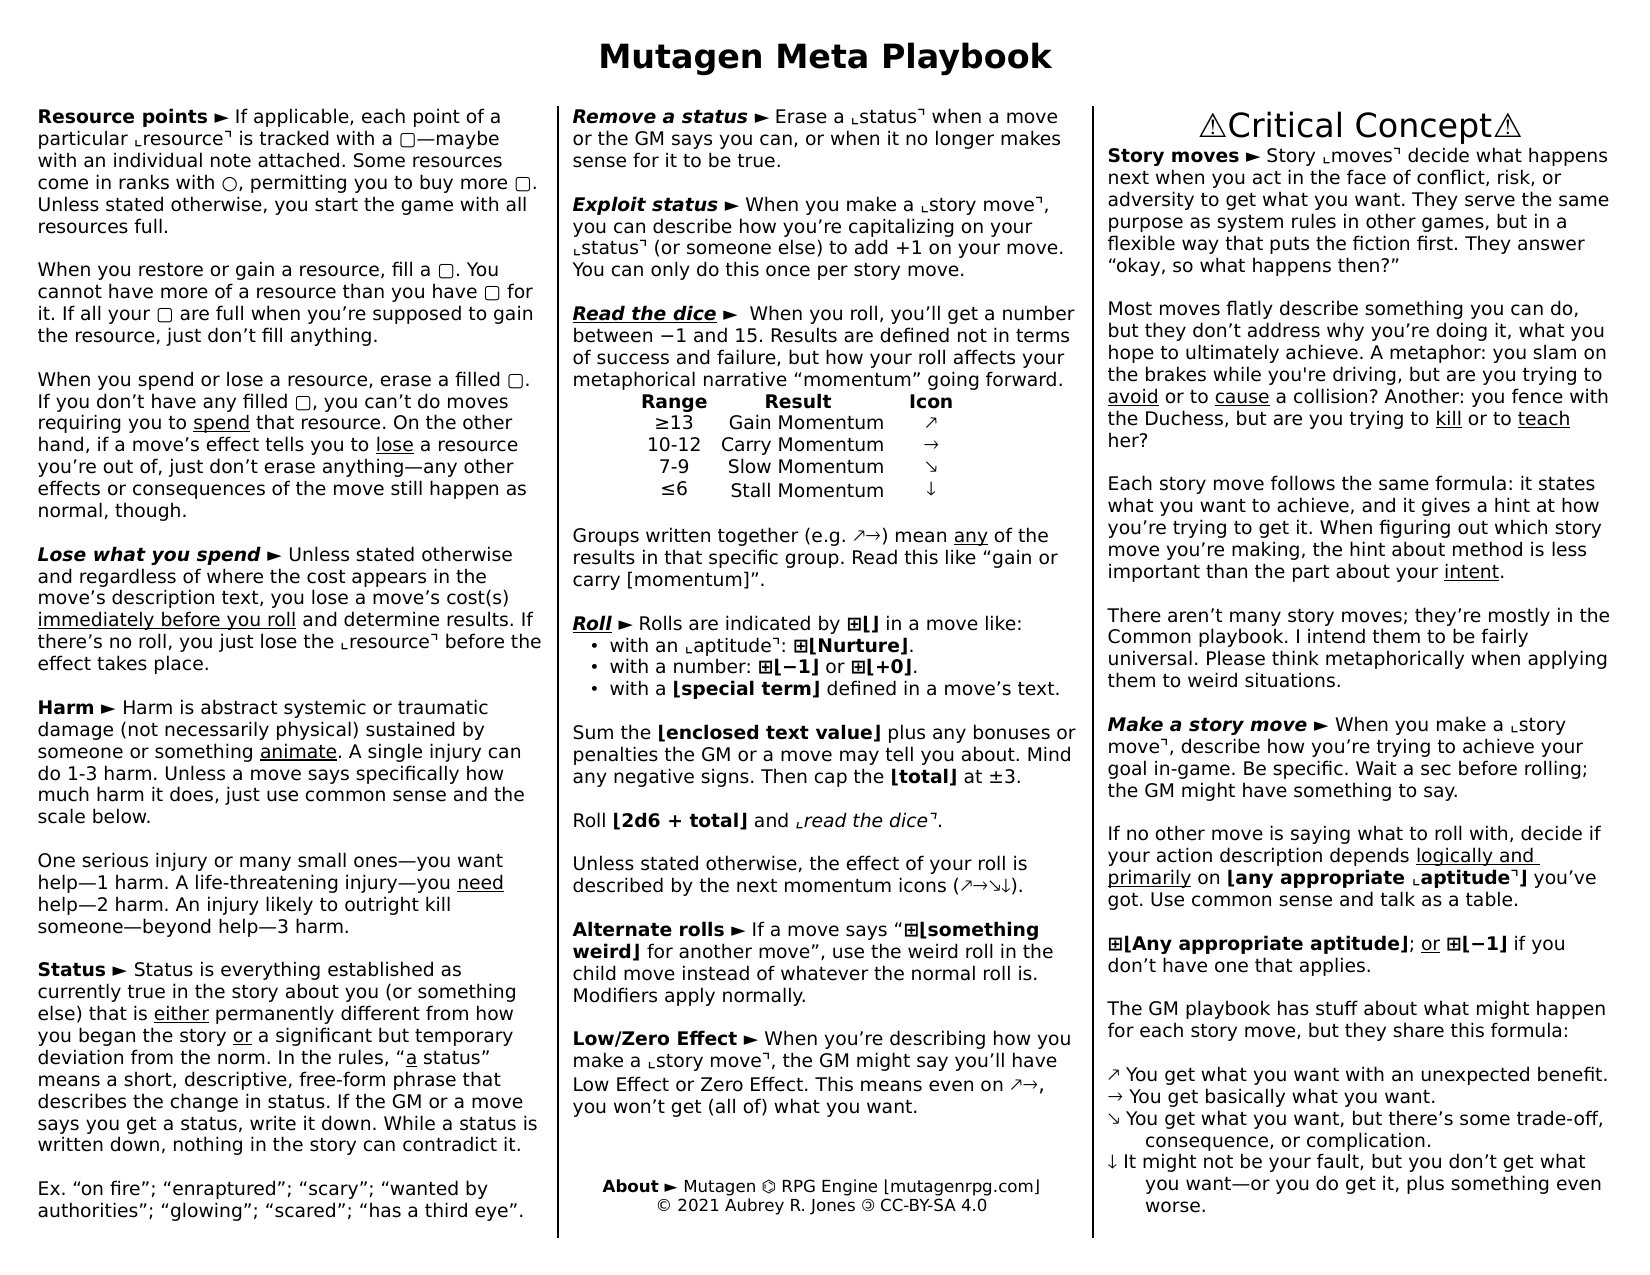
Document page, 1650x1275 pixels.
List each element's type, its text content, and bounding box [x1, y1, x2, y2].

text The GM playbook has stuff about what might happen for each story move, but they share this formula: [1107, 998, 1612, 1042]
table_cell 🡒 [884, 435, 978, 456]
text Harm ► Harm is abstract systemic or traumatic damage (not necessarily physical) sustained by someone or something animate. A single injury can do 1-3 harm. Unless a move says specifically how much harm it does, just use common sense and the scale below. [37, 697, 542, 828]
text Resource points ► If applicable, each point of a particular ⌞resource⌝ is tracked with a ▢—maybe with an individual note attached. Some resources come in ranks with ○, permitting you to buy more ▢. Unless stated otherwise, you start the game with all resources full. [37, 106, 542, 238]
text Roll ► Rolls are indicated by ⊞⌊⌋ in a move like: [572, 613, 1077, 635]
text Roll ⌊2d6 + total⌋ and ⌞read the dice⌝. [572, 810, 1077, 832]
text ⚠Critical Concept⚠ [1107, 106, 1612, 145]
text Ex. “on fire”; “enraptured”; “scary”; “wanted by authorities”; “glowing”; “scared”; “has a third eye”. [37, 1178, 542, 1222]
text Read the dice ► When you roll, you’ll get a number between −1 and 15. Results are defined not in terms of success and failure, but how your roll affects your metaphorical narrative “momentum” going forward. [572, 303, 1077, 391]
text Low/Zero Effect ► When you’re describing how you make a ⌞story move⌝, the GM might say you’ll have Low Effect or Zero Effect. This means even on 🡕🡒, you won’t get (all of) what you want. [572, 1028, 1077, 1118]
text One serious injury or many small ones—you want help—1 harm. A life-threatening injury—you need help—2 harm. An injury likely to outright kill someone—beyond help—3 harm. [37, 850, 542, 938]
text When you spend or lose a resource, erase a filled ▢. If you don’t have any filled ▢, you can’t do moves requiring you to spend that resource. On the other hand, if a move’s effect tells you to lose a resource you’re out of, just don’t erase anything—any other effects or consequences of the move still happen as normal, though. [37, 369, 542, 522]
list with a ⌊special term⌋ defined in a move’s text. [591, 678, 1077, 700]
text Story moves ► Story ⌞moves⌝ decide what happens next when you act in the face of conflict, risk, or adversity to get what you want. They serve the same purpose as system rules in other games, but in a flexible way that puts the fiction first. They answer “okay, so what happens then?” [1107, 145, 1612, 276]
table_header About ► Mutagen ⌬ RPG Engine ⌊mutagenrpg.com⌋ © 2021 Aubrey R. Jones 🄯 CC-BY-SA 4.0 [573, 1162, 1070, 1218]
table_cell 🡕 [884, 413, 978, 434]
table_cell 7-9 [636, 456, 711, 478]
table_cell Slow Momentum [711, 456, 884, 478]
text Alternate rolls ► If a move says “⊞⌊something weird⌋ for another move”, use the weird roll in the child move instead of whatever the normal roll is. Modifiers apply normally. [572, 919, 1077, 1007]
text Status ► Status is everything established as currently true in the story about you (or something else) that is either permanently different from how you began the story or a significant but temporary deviation from the norm. In the rules, “a status” means a short, descriptive, free-form phrase that describes the change in status. If the GM or a move says you get a status, write it down. While a status is written down, nothing in the story can contradict it. [37, 959, 542, 1156]
text 🡓 It might not be your fault, but you don’t get what you want—or you do get it, plus something even worse. [1107, 1151, 1612, 1217]
table_cell Carry Momentum [711, 435, 884, 456]
text Make a story move ► When you make a ⌞story move⌝, describe how you’re trying to achieve your goal in-game. Be specific. Wait a sec before rolling; the GM might have something to say. [1107, 714, 1612, 801]
text Exploit status ► When you make a ⌞story move⌝, you can describe how you’re capitalizing on your ⌞status⌝ (or someone else) to add +1 on your move. You can only do this once per story move. [572, 194, 1077, 281]
text Sum the ⌊enclosed text value⌋ plus any bonuses or penalties the GM or a move may tell you about. Mind any negative signs. Then cap the ⌊total⌋ at ±3. [572, 722, 1077, 788]
text 🡕 You get what you want with an unexpected benefit. [1107, 1064, 1612, 1086]
text 🡒 You get basically what you want. [1107, 1086, 1612, 1108]
table_cell ≤6 [636, 478, 711, 503]
text If no other move is saying what to roll with, decide if your action description depends logically and primarily on ⌊any appropriate ⌞aptitude⌝⌋ you’ve got. Use common sense and talk as a table. [1107, 823, 1612, 911]
table_cell ≥13 [636, 413, 711, 434]
text Lose what you spend ► Unless stated otherwise and regardless of where the cost appears in the move’s description text, you lose a move’s cost(s) immediately before you roll and determine results. If there’s no roll, you just lose the ⌞resource⌝ before the effect takes place. [37, 544, 542, 675]
text Most moves flatly describe something you can do, but they don’t address why you’re doing it, what you hope to ultimately achieve. A metaphor: you slam on the brakes while you're driving, but are you trying to avoid or to cause a collision? Another: you fence with the Duchess, but are you trying to kill or to teach her? [1107, 298, 1612, 451]
table_header Result [711, 391, 884, 413]
table_cell Gain Momentum [711, 413, 884, 434]
table_header Icon [884, 391, 978, 413]
text Each story move follows the same formula: it states what you want to achieve, and it gives a hint at how you’re trying to get it. When figuring out which story move you’re making, the hint about method is less important than the part about your intent. [1107, 473, 1612, 583]
text When you restore or gain a resource, fill a ▢. You cannot have more of a resource than you have ▢ for it. If all your ▢ are full when you’re supposed to gain the resource, just don’t fill anything. [37, 259, 542, 347]
text Unless stated otherwise, the effect of your roll is described by the next momentum icons (🡕🡒🡖🡓). [572, 853, 1077, 897]
list with an ⌞aptitude⌝: ⊞⌊Nurture⌋. [591, 635, 1077, 657]
text There aren’t many story moves; they’re mostly in the Common playbook. I intend them to be fairly universal. Please think metaphorically when applying them to weird situations. [1107, 604, 1612, 692]
text Remove a status ► Erase a ⌞status⌝ when a move or the GM says you can, or when it no longer makes sense for it to be true. [572, 106, 1077, 172]
table_cell 10-12 [636, 435, 711, 456]
list with a number: ⊞⌊−1⌋ or ⊞⌊+0⌋. [591, 657, 1077, 678]
text 🡖 You get what you want, but there’s some trade-off, consequence, or complication. [1107, 1108, 1612, 1151]
table_cell 🡓 [884, 478, 978, 503]
table_cell Stall Momentum [711, 478, 884, 503]
table_cell 🡖 [884, 456, 978, 478]
table_header Range [636, 391, 711, 413]
text ⊞⌊Any appropriate aptitude⌋; or ⊞⌊−1⌋ if you don’t have one that applies. [1107, 933, 1612, 976]
text Groups written together (e.g. 🡕🡒) mean any of the results in that specific group. Read this like “gain or carry [momentum]”. [572, 525, 1077, 591]
